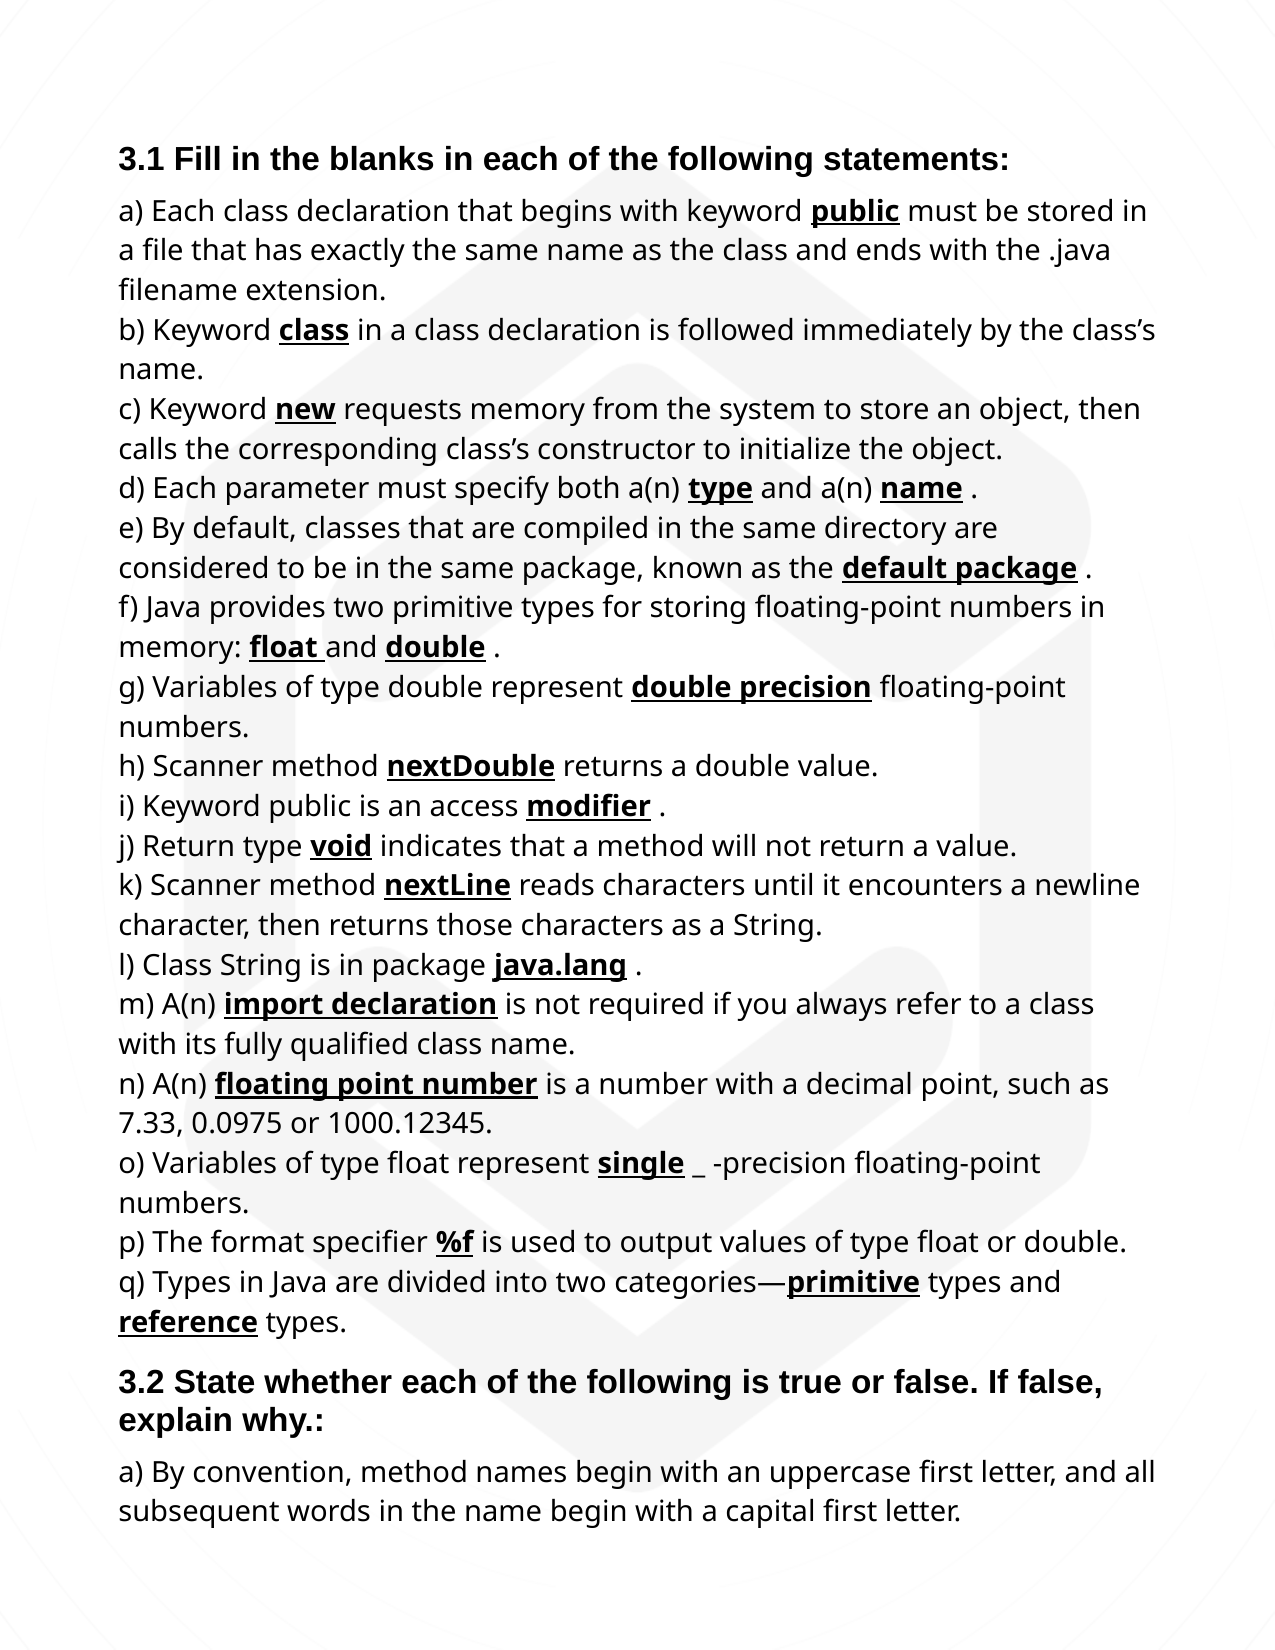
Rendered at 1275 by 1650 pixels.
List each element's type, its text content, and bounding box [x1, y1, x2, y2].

text a) By convention, method names begin with an uppercase first letter, and all subsequent words in the name begin with a capital first letter. [118, 1451, 1157, 1530]
text k) Scanner method nextLine reads characters until it encounters a newline character, then returns those characters as a String. [118, 864, 1157, 944]
text j) Return type void indicates that a method will not return a value. [118, 825, 1157, 864]
text q) Types in Java are divided into two categories—primitive types and reference types. [118, 1261, 1157, 1341]
text l) Class String is in package java.lang . [118, 944, 1157, 984]
subtitle 3.2 State whether each of the following is true or false. If false, explain why.: [118, 1362, 1157, 1438]
text n) A(n) floating point number is a number with a decimal point, such as 7.33, 0.0975 or 1000.12345. [118, 1063, 1157, 1142]
text g) Variables of type double represent double precision floating-point numbers. [118, 666, 1157, 746]
text i) Keyword public is an access modifier . [118, 785, 1157, 825]
text e) By default, classes that are compiled in the same directory are considered to be in the same package, known as the default package . [118, 507, 1157, 587]
text m) A(n) import declaration is not required if you always refer to a class with its fully qualified class name. [118, 984, 1157, 1063]
text d) Each parameter must specify both a(n) type and a(n) name . [118, 468, 1157, 507]
subtitle 3.1 Fill in the blanks in each of the following statements: [118, 139, 1157, 177]
text o) Variables of type float represent single _ -precision floating-point numbers. [118, 1142, 1157, 1222]
text f) Java provides two primitive types for storing floating-point numbers in memory: float and double . [118, 587, 1157, 666]
text a) Each class declaration that begins with keyword public must be stored in a file that has exactly the same name as the class and ends with the .java filename extension. [118, 190, 1157, 309]
text p) The format specifier %f is used to output values of type float or double. [118, 1222, 1157, 1261]
text c) Keyword new requests memory from the system to store an object, then calls the corresponding class’s constructor to initialize the object. [118, 388, 1157, 468]
text h) Scanner method nextDouble returns a double value. [118, 746, 1157, 785]
text b) Keyword class in a class declaration is followed immediately by the class’s name. [118, 309, 1157, 388]
